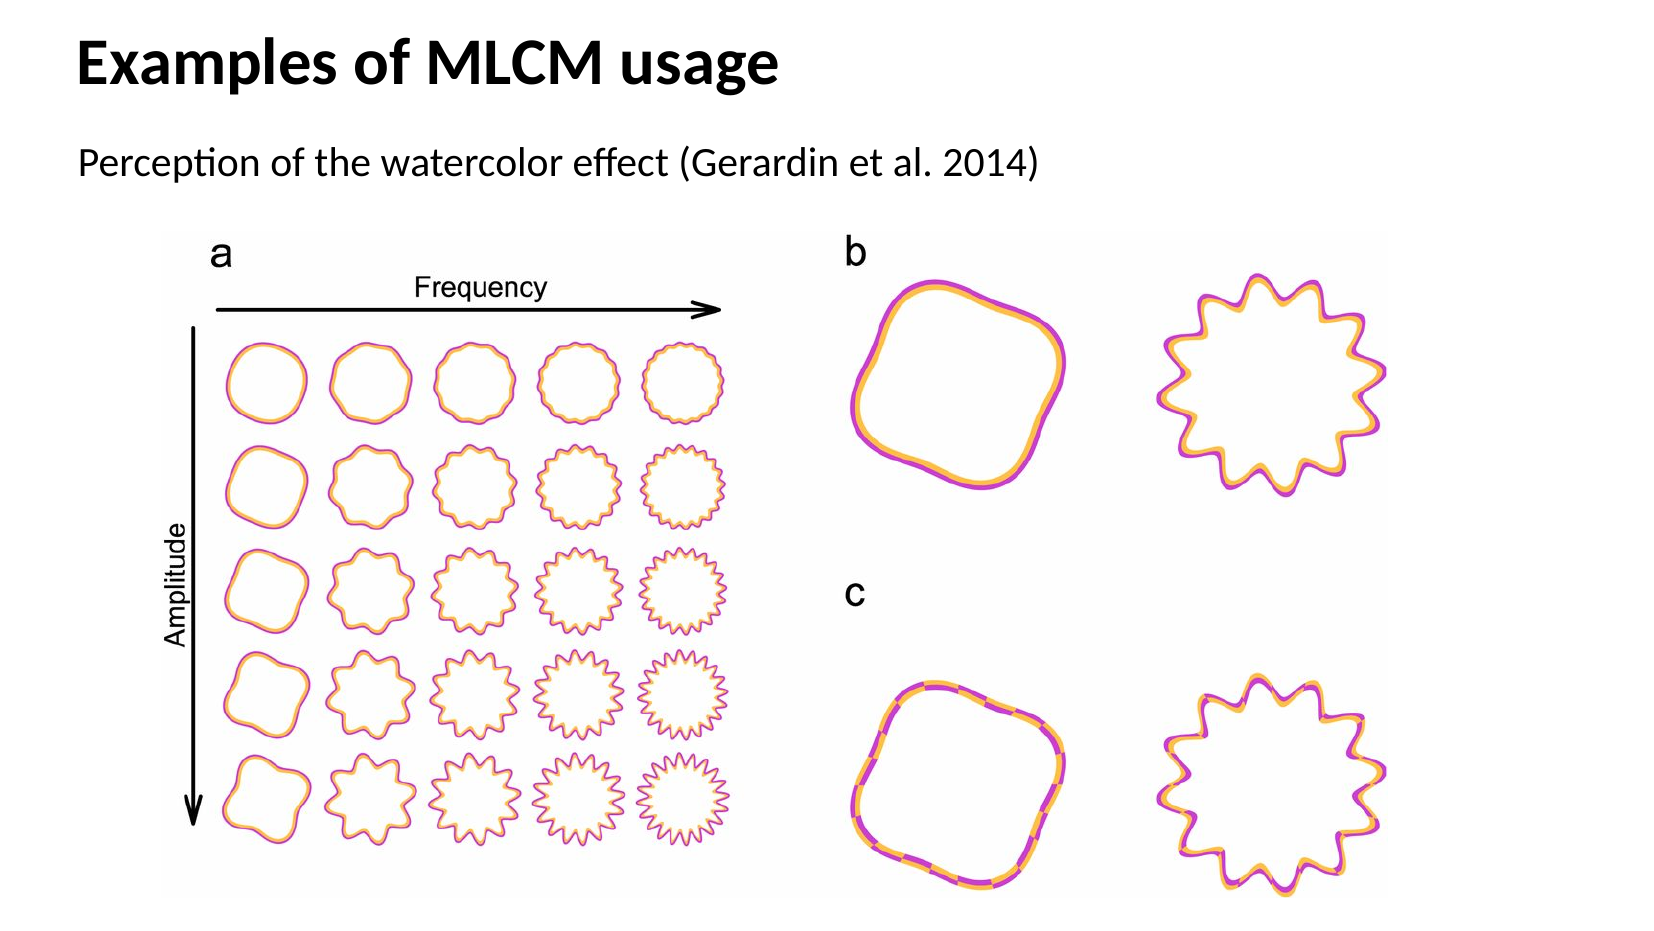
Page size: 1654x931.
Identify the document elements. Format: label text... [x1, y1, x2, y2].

picture [161, 231, 1388, 898]
title Examples of MLCM usage [76, 0, 1566, 146]
text_box Perception of the watercolor effect (Gerardin et al. 2014) [63, 138, 1564, 237]
